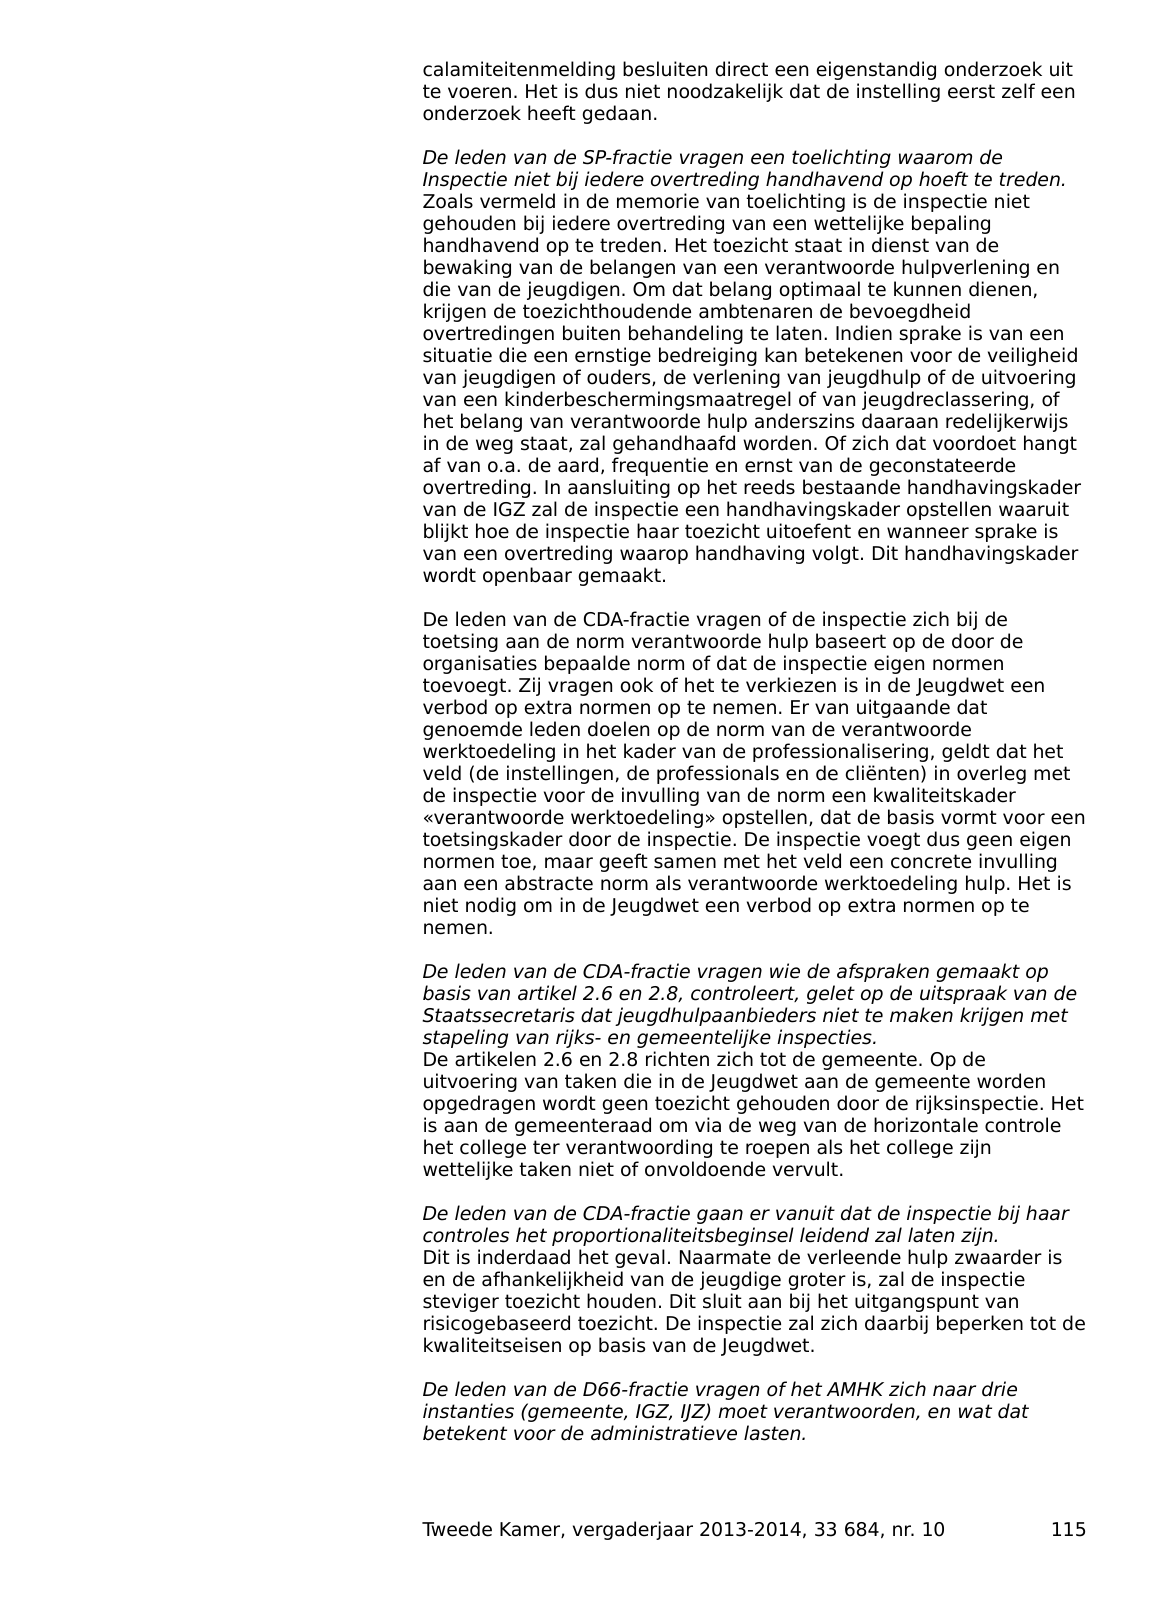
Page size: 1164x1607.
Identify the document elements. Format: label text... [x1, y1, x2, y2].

text De leden van de CDA-fractie vragen of de inspectie zich bij de toetsing aan de norm verantwoorde hulp baseert op de door de organisaties bepaalde norm of dat de inspectie eigen normen toevoegt. Zij vragen ook of het te verkiezen is in de Jeugdwet een verbod op extra normen op te nemen. Er van uitgaande dat genoemde leden doelen op de norm van de verantwoorde werktoedeling in het kader van de professionalisering, geldt dat het veld (de instellingen, de professionals en de cliënten) in overleg met de inspectie voor de invulling van de norm een kwaliteitskader «verantwoorde werktoedeling» opstellen, dat de basis vormt voor een toetsingskader door de inspectie. De inspectie voegt dus geen eigen normen toe, maar geeft samen met het veld een concrete invulling aan een abstracte norm als verantwoorde werktoedeling hulp. Het is niet nodig om in de Jeugdwet een verbod op extra normen op te nemen. [422, 609, 1087, 939]
text De leden van de SP-fractie vragen een toelichting waarom de Inspectie niet bij iedere overtreding handhavend op hoeft te treden. [422, 147, 1087, 191]
text De leden van de CDA-fractie vragen wie de afspraken gemaakt op basis van artikel 2.6 en 2.8, controleert, gelet op de uitspraak van de Staatssecretaris dat jeugdhulpaanbieders niet te maken krijgen met stapeling van rijks- en gemeentelijke inspecties. [422, 961, 1087, 1049]
text Dit is inderdaad het geval. Naarmate de verleende hulp zwaarder is en de afhankelijkheid van de jeugdige groter is, zal de inspectie steviger toezicht houden. Dit sluit aan bij het uitgangspunt van risicogebaseerd toezicht. De inspectie zal zich daarbij beperken tot de kwaliteitseisen op basis van de Jeugdwet. [422, 1247, 1087, 1357]
text De leden van de D66-fractie vragen of het AMHK zich naar drie instanties (gemeente, IGZ, IJZ) moet verantwoorden, en wat dat betekent voor de administratieve lasten. [422, 1379, 1087, 1445]
text De leden van de CDA-fractie gaan er vanuit dat de inspectie bij haar controles het proportionaliteitsbeginsel leidend zal laten zijn. [422, 1203, 1087, 1247]
text calamiteitenmelding besluiten direct een eigenstandig onderzoek uit te voeren. Het is dus niet noodzakelijk dat de instelling eerst zelf een onderzoek heeft gedaan. [422, 59, 1087, 125]
text De artikelen 2.6 en 2.8 richten zich tot de gemeente. Op de uitvoering van taken die in de Jeugdwet aan de gemeente worden opgedragen wordt geen toezicht gehouden door de rijksinspectie. Het is aan de gemeenteraad om via de weg van de horizontale controle het college ter verantwoording te roepen als het college zijn wettelijke taken niet of onvoldoende vervult. [422, 1049, 1087, 1181]
text Zoals vermeld in de memorie van toelichting is de inspectie niet gehouden bij iedere overtreding van een wettelijke bepaling handhavend op te treden. Het toezicht staat in dienst van de bewaking van de belangen van een verantwoorde hulpverlening en die van de jeugdigen. Om dat belang optimaal te kunnen dienen, krijgen de toezichthoudende ambtenaren de bevoegdheid overtredingen buiten behandeling te laten. Indien sprake is van een situatie die een ernstige bedreiging kan betekenen voor de veiligheid van jeugdigen of ouders, de verlening van jeugdhulp of de uitvoering van een kinderbeschermingsmaatregel of van jeugdreclassering, of het belang van verantwoorde hulp anderszins daaraan redelijkerwijs in de weg staat, zal gehandhaafd worden. Of zich dat voordoet hangt af van o.a. de aard, frequentie en ernst van de geconstateerde overtreding. In aansluiting op het reeds bestaande handhavingskader van de IGZ zal de inspectie een handhavingskader opstellen waaruit blijkt hoe de inspectie haar toezicht uitoefent en wanneer sprake is van een overtreding waarop handhaving volgt. Dit handhavingskader wordt openbaar gemaakt. [422, 191, 1087, 587]
